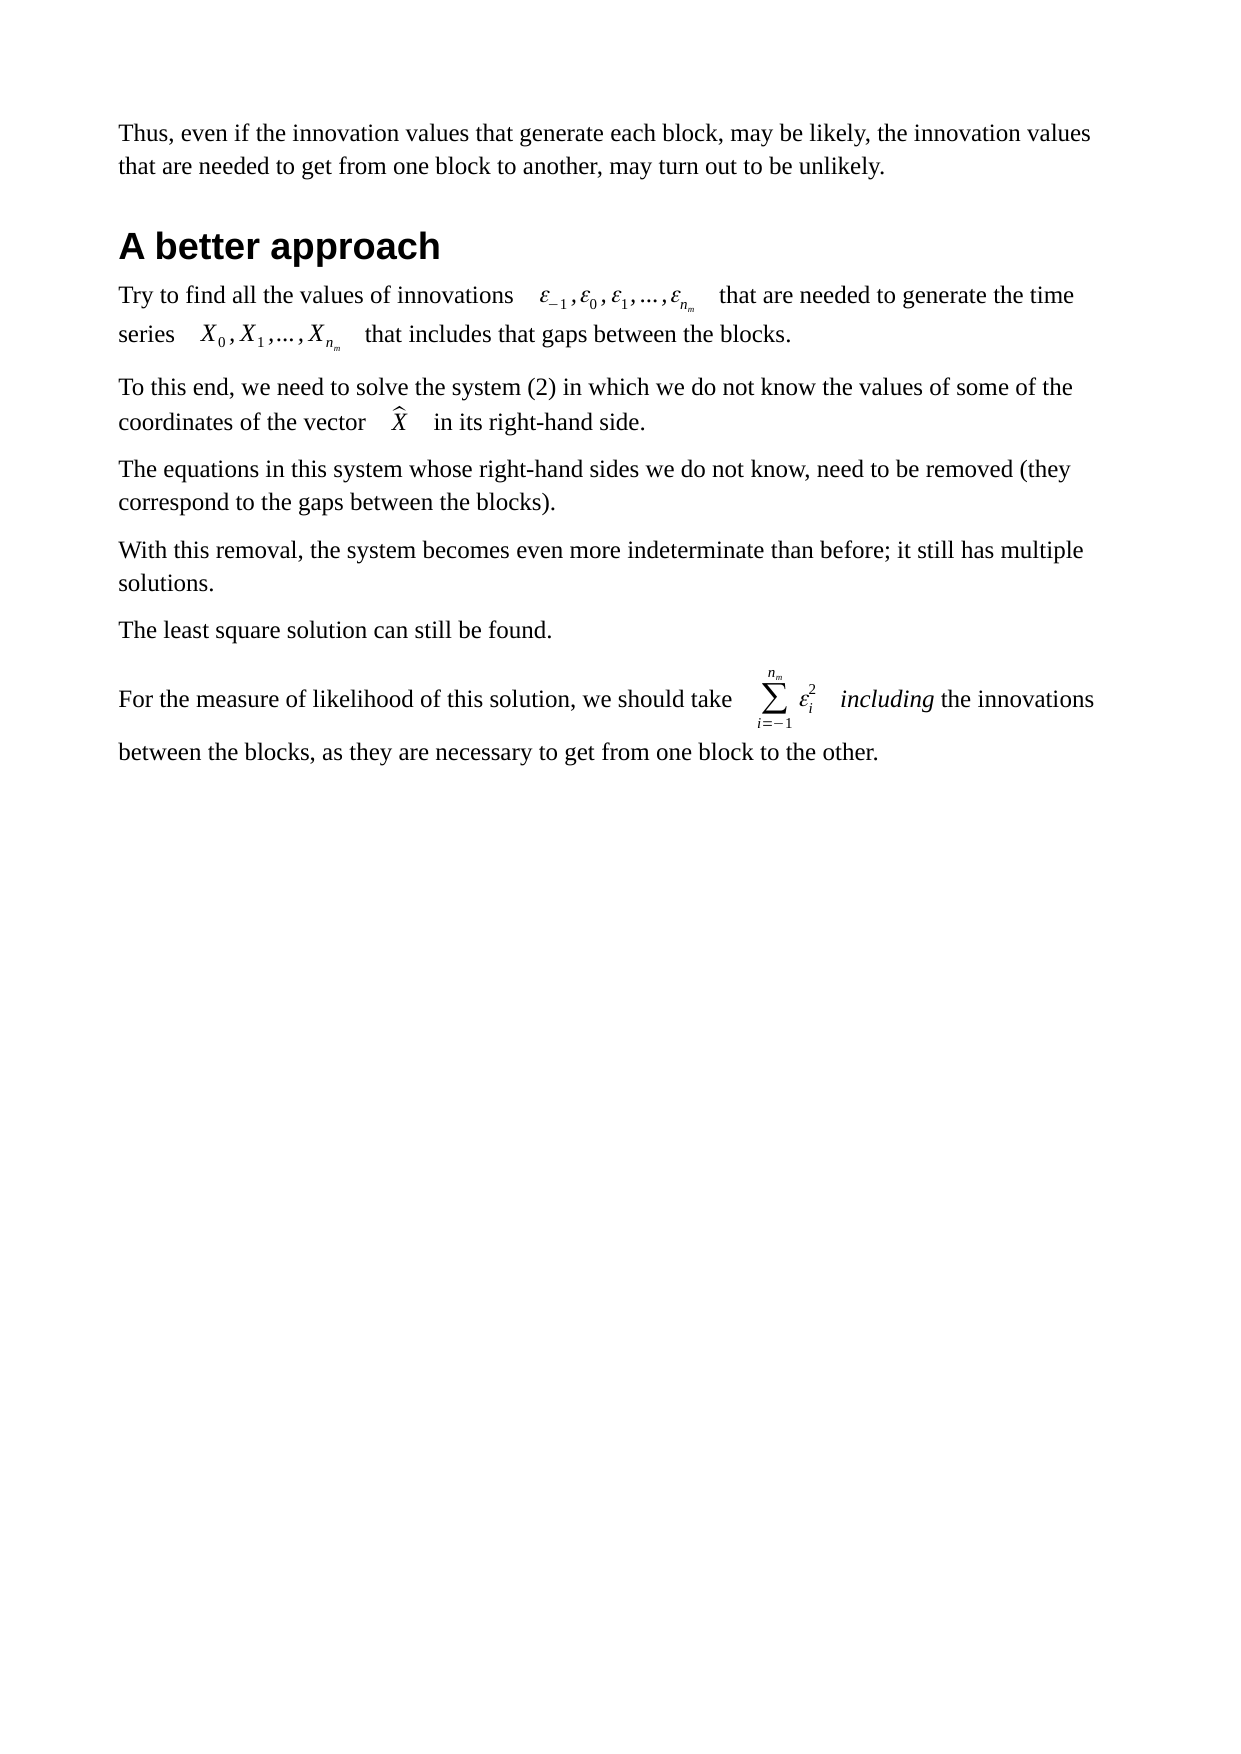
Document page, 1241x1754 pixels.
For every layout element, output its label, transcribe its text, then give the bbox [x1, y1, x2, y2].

subtitle A better approach [118, 224, 1122, 267]
text Thus, even if the innovation values that generate each block, may be likely, the innovation values that are needed to get from one block to another, may turn out to be unlikely. [118, 118, 1122, 180]
text For the measure of likelihood of this solution, we should take including the innovations between the blocks, as they are necessary to get from one block to the other. [118, 663, 1122, 766]
text The equations in this system whose right-hand sides we do not know, need to be removed (they correspond to the gaps between the blocks). [118, 454, 1122, 516]
text To this end, we need to solve the system (2) in which we do not know the values of some of the coordinates of the vector in its right-hand side. [118, 372, 1122, 436]
text With this removal, the system becomes even more indeterminate than before; it still has multiple solutions. [118, 535, 1122, 597]
text The least square solution can still be found. [118, 616, 1122, 644]
text Try to find all the values of innovations that are needed to generate the time series that includes that gaps between the blocks. [118, 280, 1122, 353]
